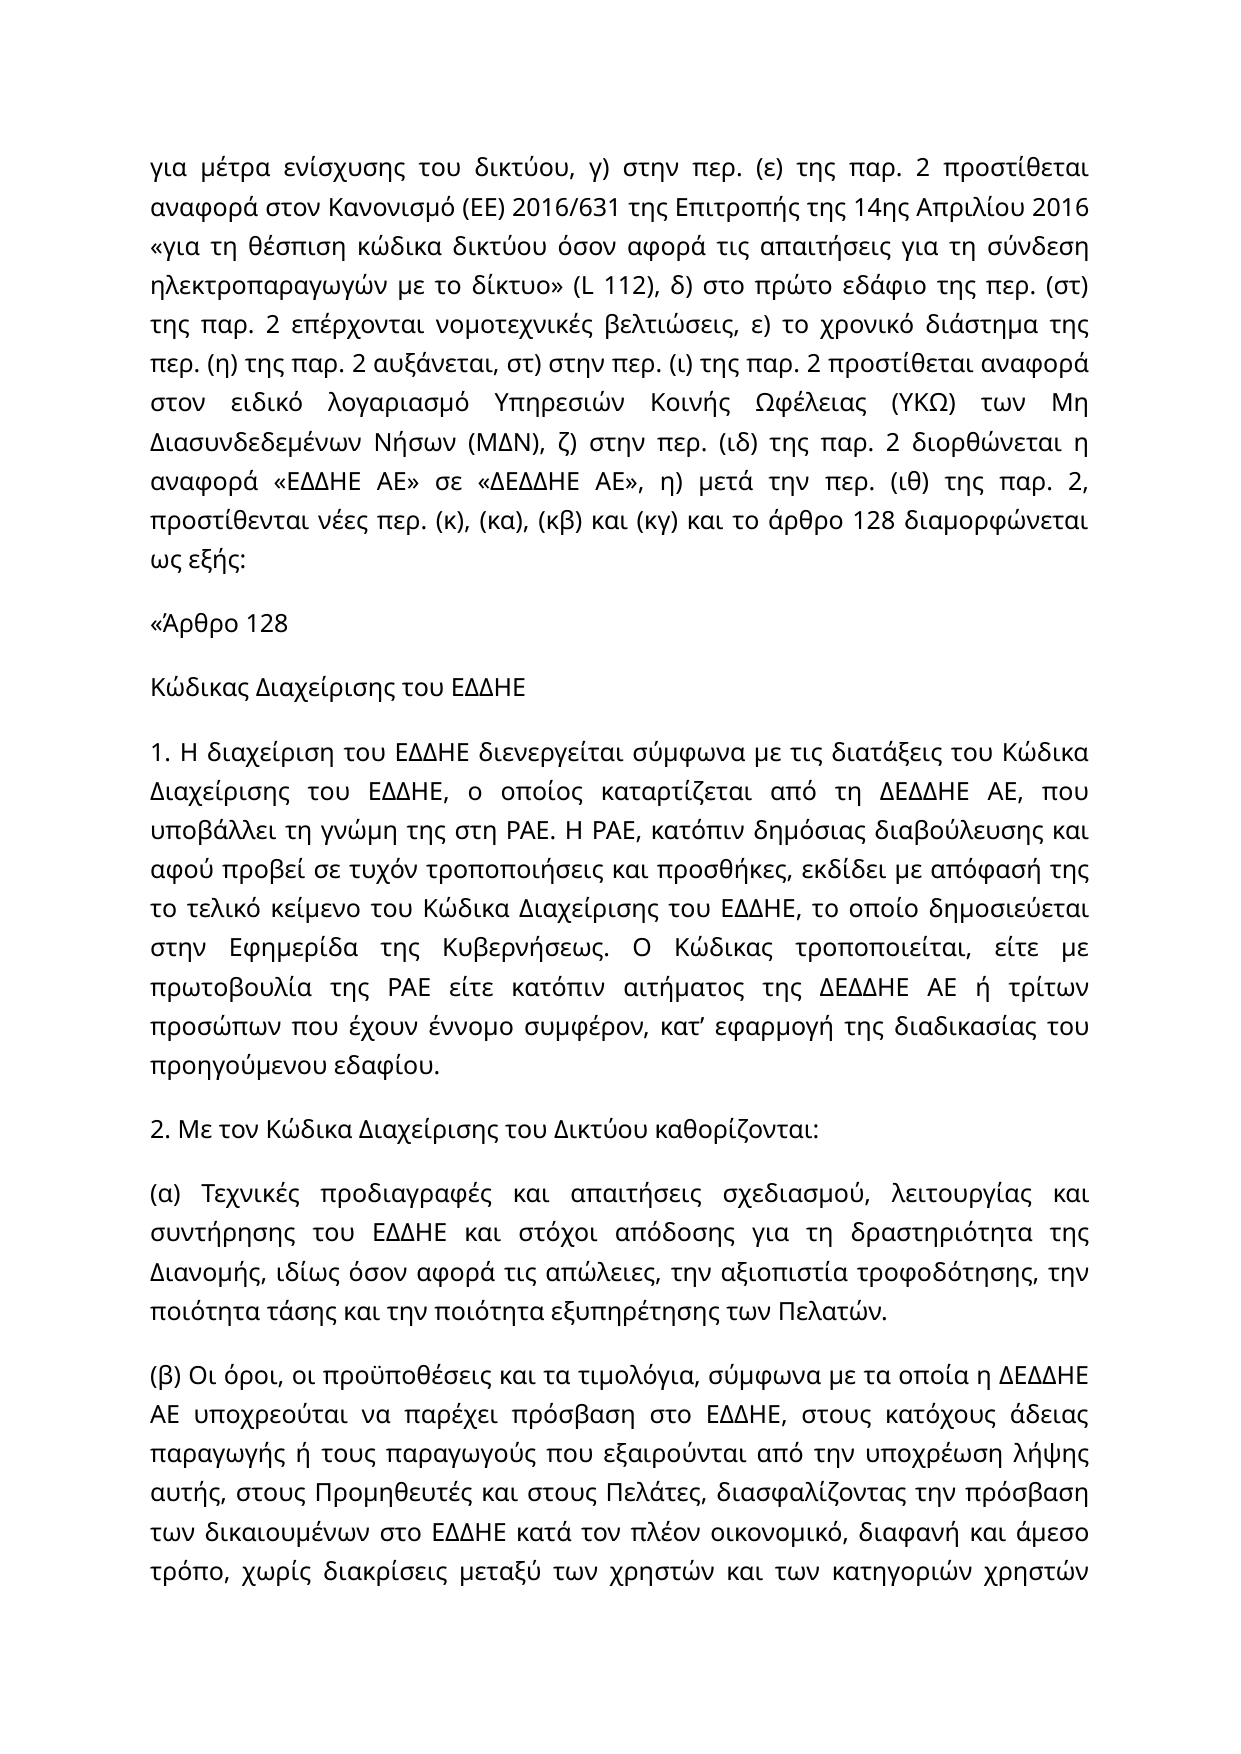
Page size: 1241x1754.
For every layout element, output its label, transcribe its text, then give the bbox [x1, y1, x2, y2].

text (α) Τεχνικές προδιαγραφές και απαιτήσεις σχεδιασμού, λειτουργίας και συντήρησης του ΕΔΔΗΕ και στόχοι απόδοσης για τη δραστηριότητα της Διανομής, ιδίως όσον αφορά τις απώλειες, την αξιοπιστία τροφοδότησης, την ποιότητα τάσης και την ποιότητα εξυπηρέτησης των Πελατών. [150, 1176, 1090, 1327]
text 1. Η διαχείριση του ΕΔΔΗΕ διενεργείται σύμφωνα με τις διατάξεις του Κώδικα Διαχείρισης του ΕΔΔΗΕ, ο οποίος καταρτίζεται από τη ΔΕΔΔΗΕ ΑΕ, που υποβάλλει τη γνώμη της στη ΡΑΕ. Η ΡΑΕ, κατόπιν δημόσιας διαβούλευσης και αφού προβεί σε τυχόν τροποποιήσεις και προσθήκες, εκδίδει με απόφασή της το τελικό κείμενο του Κώδικα Διαχείρισης του ΕΔΔΗΕ, το οποίο δημοσιεύεται στην Εφημερίδα της Κυβερνήσεως. Ο Κώδικας τροποποιείται, είτε με πρωτοβουλία της ΡΑΕ είτε κατόπιν αιτήματος της ΔΕΔΔΗΕ ΑΕ ή τρίτων προσώπων που έχουν έννομο συμφέρον, κατ’ εφαρμογή της διαδικασίας του προηγούμενου εδαφίου. [150, 734, 1090, 1082]
text «Άρθρο 128 [150, 606, 1090, 640]
text (β) Οι όροι, οι προϋποθέσεις και τα τιμολόγια, σύμφωνα με τα οποία η ΔΕΔΔΗΕ ΑΕ υποχρεούται να παρέχει πρόσβαση στο ΕΔΔΗΕ, στους κατόχους άδειας παραγωγής ή τους παραγωγούς που εξαιρούνται από την υποχρέωση λήψης αυτής, στους Προμηθευτές και στους Πελάτες, διασφαλίζοντας την πρόσβαση των δικαιουμένων στο ΕΔΔΗΕ κατά τον πλέον οικονομικό, διαφανή και άμεσο τρόπο, χωρίς διακρίσεις μεταξύ των χρηστών και των κατηγοριών χρηστών [150, 1357, 1090, 1587]
text Κώδικας Διαχείρισης του ΕΔΔΗΕ [150, 670, 1090, 704]
text για μέτρα ενίσχυσης του δικτύου, γ) στην περ. (ε) της παρ. 2 προστίθεται αναφορά στον Κανονισμό (ΕΕ) 2016/631 της Επιτροπής της 14ης Απριλίου 2016 «για τη θέσπιση κώδικα δικτύου όσον αφορά τις απαιτήσεις για τη σύνδεση ηλεκτροπαραγωγών με το δίκτυο» (L 112), δ) στο πρώτο εδάφιο της περ. (στ) της παρ. 2 επέρχονται νομοτεχνικές βελτιώσεις, ε) το χρονικό διάστημα της περ. (η) της παρ. 2 αυξάνεται, στ) στην περ. (ι) της παρ. 2 προστίθεται αναφορά στον ειδικό λογαριασμό Υπηρεσιών Κοινής Ωφέλειας (ΥΚΩ) των Μη Διασυνδεδεμένων Νήσων (ΜΔΝ), ζ) στην περ. (ιδ) της παρ. 2 διορθώνεται η αναφορά «ΕΔΔΗΕ ΑΕ» σε «ΔΕΔΔΗΕ ΑΕ», η) μετά την περ. (ιθ) της παρ. 2, προστίθενται νέες περ. (κ), (κα), (κβ) και (κγ) και το άρθρο 128 διαμορφώνεται ως εξής: [150, 150, 1090, 576]
text 2. Με τον Κώδικα Διαχείρισης του Δικτύου καθορίζονται: [150, 1112, 1090, 1146]
